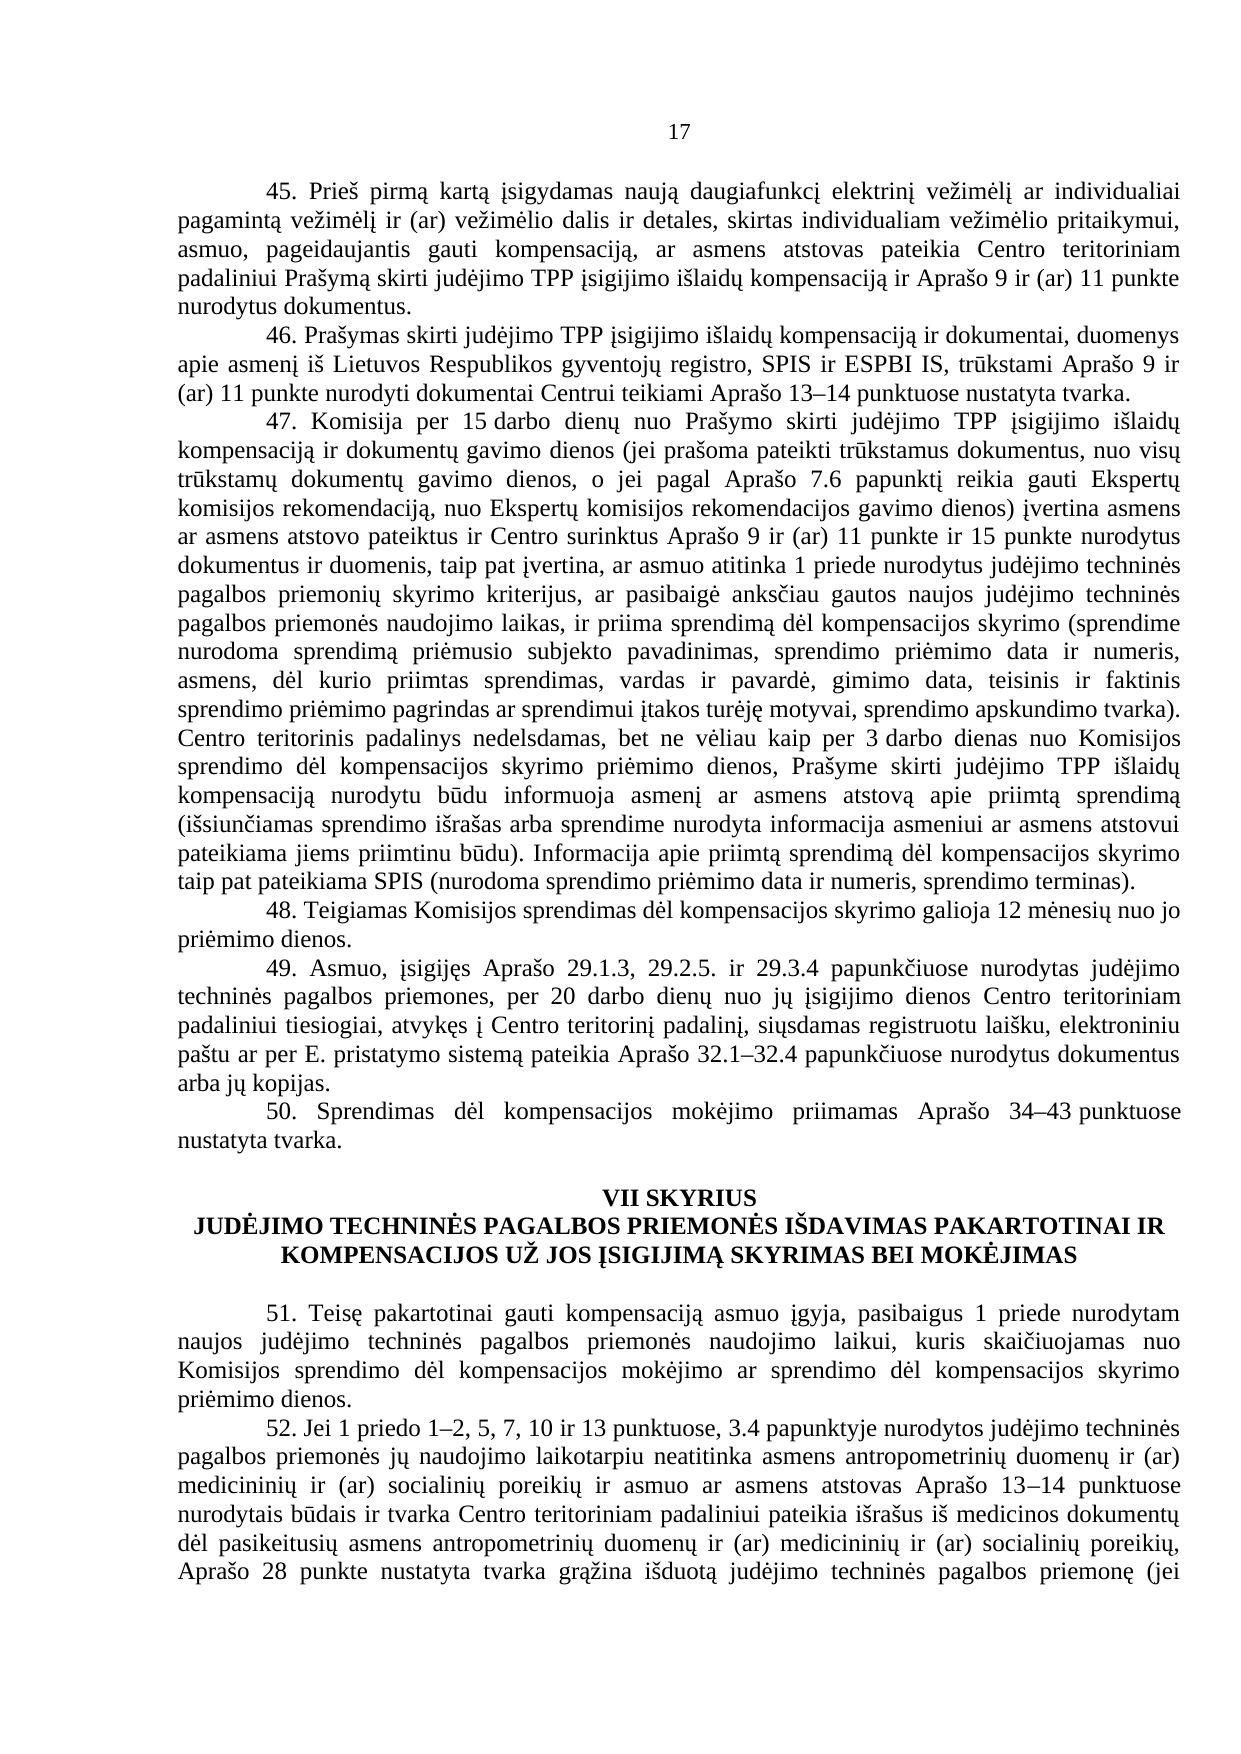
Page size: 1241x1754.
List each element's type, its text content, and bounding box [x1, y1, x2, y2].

text JUDĖJIMO TECHNINĖS PAGALBOS PRIEMONĖS IŠDAVIMAS PAKARTOTINAI IR KOMPENSACIJOS UŽ JOS ĮSIGIJIMĄ SKYRIMAS BEI MOKĖJIMAS [177, 1211, 1181, 1269]
text 45. Prieš pirmą kartą įsigydamas naują daugiafunkcį elektrinį vežimėlį ar individualiai pagamintą vežimėlį ir (ar) vežimėlio dalis ir detales, skirtas individualiam vežimėlio pritaikymui, asmuo, pageidaujantis gauti kompensaciją, ar asmens atstovas pateikia Centro teritoriniam padaliniui Prašymą skirti judėjimo TPP įsigijimo išlaidų kompensaciją ir Aprašo 9 ir (ar) 11 punkte nurodytus dokumentus. [177, 176, 1181, 320]
text 47. Komisija per 15 darbo dienų nuo Prašymo skirti judėjimo TPP įsigijimo išlaidų kompensaciją ir dokumentų gavimo dienos (jei prašoma pateikti trūkstamus dokumentus, nuo visų trūkstamų dokumentų gavimo dienos, o jei pagal Aprašo 7.6 papunktį reikia gauti Ekspertų komisijos rekomendaciją, nuo Ekspertų komisijos rekomendacijos gavimo dienos) įvertina asmens ar asmens atstovo pateiktus ir Centro surinktus Aprašo 9 ir (ar) 11 punkte ir 15 punkte nurodytus dokumentus ir duomenis, taip pat įvertina, ar asmuo atitinka 1 priede nurodytus judėjimo techninės pagalbos priemonių skyrimo kriterijus, ar pasibaigė anksčiau gautos naujos judėjimo techninės pagalbos priemonės naudojimo laikas, ir priima sprendimą dėl kompensacijos skyrimo (sprendime nurodoma sprendimą priėmusio subjekto pavadinimas, sprendimo priėmimo data ir numeris, asmens, dėl kurio priimtas sprendimas, vardas ir pavardė, gimimo data, teisinis ir faktinis sprendimo priėmimo pagrindas ar sprendimui įtakos turėję motyvai, sprendimo apskundimo tvarka). Centro teritorinis padalinys nedelsdamas, bet ne vėliau kaip per 3 darbo dienas nuo Komisijos sprendimo dėl kompensacijos skyrimo priėmimo dienos, Prašyme skirti judėjimo TPP išlaidų kompensaciją nurodytu būdu informuoja asmenį ar asmens atstovą apie priimtą sprendimą (išsiunčiamas sprendimo išrašas arba sprendime nurodyta informacija asmeniui ar asmens atstovui pateikiama jiems priimtinu būdu). Informacija apie priimtą sprendimą dėl kompensacijos skyrimo taip pat pateikiama SPIS (nurodoma sprendimo priėmimo data ir numeris, sprendimo terminas). [177, 406, 1181, 895]
text 51. Teisę pakartotinai gauti kompensaciją asmuo įgyja, pasibaigus 1 priede nurodytam naujos judėjimo techninės pagalbos priemonės naudojimo laikui, kuris skaičiuojamas nuo Komisijos sprendimo dėl kompensacijos mokėjimo ar sprendimo dėl kompensacijos skyrimo priėmimo dienos. [177, 1298, 1181, 1413]
text 49. Asmuo, įsigijęs Aprašo 29.1.3, 29.2.5. ir 29.3.4 papunkčiuose nurodytas judėjimo techninės pagalbos priemones, per 20 darbo dienų nuo jų įsigijimo dienos Centro teritoriniam padaliniui tiesiogiai, atvykęs į Centro teritorinį padalinį, siųsdamas registruotu laišku, elektroniniu paštu ar per E. pristatymo sistemą pateikia Aprašo 32.1–32.4 papunkčiuose nurodytus dokumentus arba jų kopijas. [177, 953, 1181, 1096]
text 50. Sprendimas dėl kompensacijos mokėjimo priimamas Aprašo 34–43 punktuose nustatyta tvarka. [177, 1096, 1181, 1154]
text 46. Prašymas skirti judėjimo TPP įsigijimo išlaidų kompensaciją ir dokumentai, duomenys apie asmenį iš Lietuvos Respublikos gyventojų registro, SPIS ir ESPBI IS, trūkstami Aprašo 9 ir (ar) 11 punkte nurodyti dokumentai Centrui teikiami Aprašo 13–14 punktuose nustatyta tvarka. [177, 320, 1181, 406]
text 52. Jei 1 priedo 1–2, 5, 7, 10 ir 13 punktuose, 3.4 papunktyje nurodytos judėjimo techninės pagalbos priemonės jų naudojimo laikotarpiu neatitinka asmens antropometrinių duomenų ir (ar) medicininių ir (ar) socialinių poreikių ir asmuo ar asmens atstovas Aprašo 13–14 punktuose nurodytais būdais ir tvarka Centro teritoriniam padaliniui pateikia išrašus iš medicinos dokumentų dėl pasikeitusių asmens antropometrinių duomenų ir (ar) medicininių ir (ar) socialinių poreikių, Aprašo 28 punkte nustatyta tvarka grąžina išduotą judėjimo techninės pagalbos priemonę (jei [177, 1413, 1181, 1585]
text 48. Teigiamas Komisijos sprendimas dėl kompensacijos skyrimo galioja 12 mėnesių nuo jo priėmimo dienos. [177, 895, 1181, 953]
text VII SKYRIUS [177, 1183, 1181, 1211]
